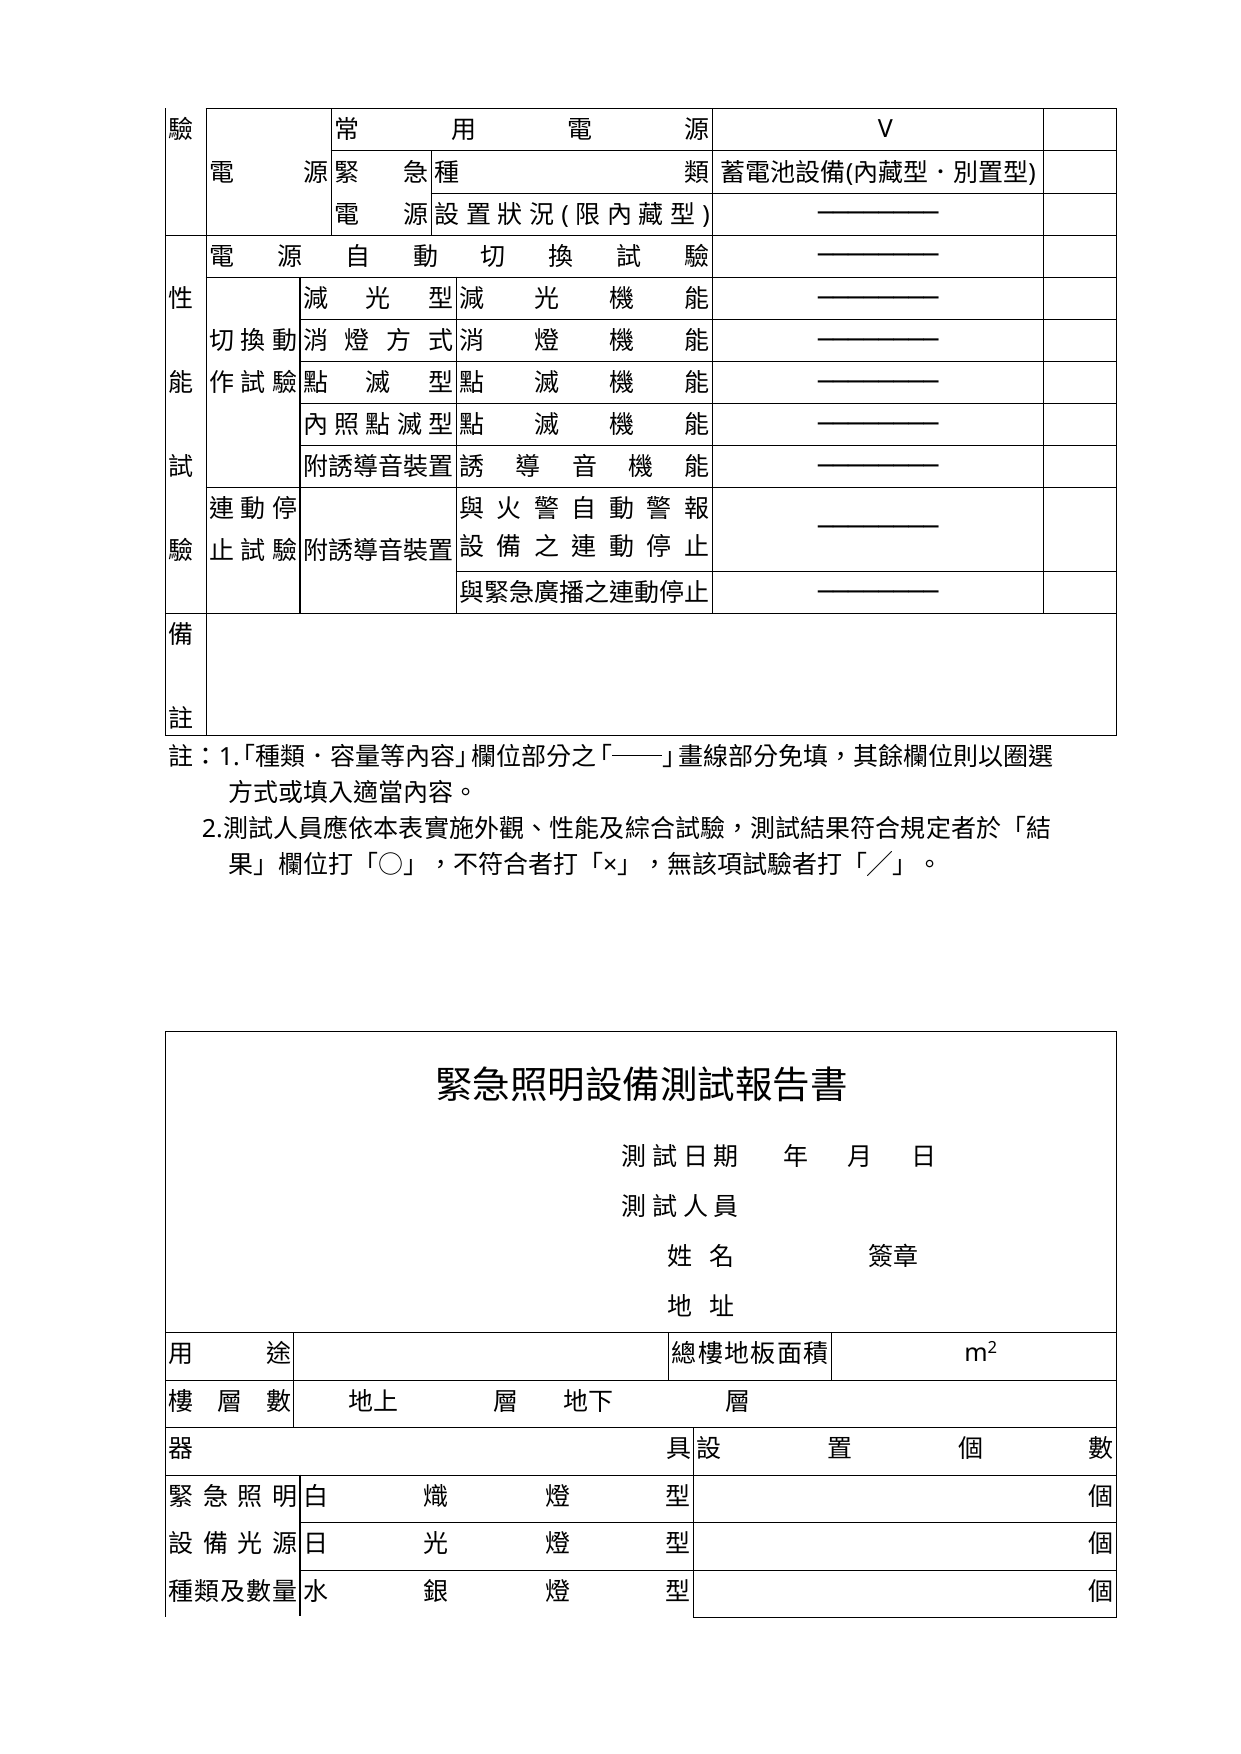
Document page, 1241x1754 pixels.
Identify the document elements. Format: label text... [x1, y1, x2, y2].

table_cell 能 [166, 361, 206, 403]
table_cell [207, 445, 299, 487]
table_cell 試 [166, 445, 206, 487]
table_cell m2 [832, 1333, 1116, 1379]
table_cell 地上 層 地下 層 [294, 1381, 1116, 1427]
table_cell 個 [694, 1523, 1116, 1569]
table_cell 地 址 [619, 1282, 1116, 1332]
table_cell 註 [166, 698, 206, 735]
table_cell 減光機能 [457, 278, 712, 319]
table_cell [207, 698, 300, 735]
table_cell 誘導音機能 [457, 446, 712, 487]
table_cell ──────── [713, 320, 1043, 361]
table_cell 設置個數 [694, 1428, 1116, 1474]
table_cell [713, 655, 1044, 697]
table_cell [1044, 614, 1116, 655]
table_cell V [713, 109, 1043, 150]
table_cell 止試驗 [207, 529, 299, 571]
table_cell [713, 698, 1044, 735]
table_cell [166, 319, 206, 361]
table_cell 緊急照明 [166, 1476, 299, 1522]
table_cell [207, 571, 299, 613]
table_cell [456, 614, 712, 655]
table_cell [300, 614, 456, 655]
table_cell 日光燈型 [301, 1523, 693, 1569]
table_cell [713, 614, 1044, 655]
table_cell ──────── [713, 278, 1043, 319]
table_cell ──────── [713, 362, 1043, 403]
table_cell 內照點滅型 [301, 404, 456, 445]
table_cell [1044, 488, 1116, 529]
table_cell 種類及數量 [166, 1570, 300, 1617]
table_cell [207, 614, 300, 655]
table_cell [1044, 362, 1116, 403]
table_cell [1044, 109, 1116, 150]
table_cell 驗 [166, 108, 206, 150]
table_cell [1044, 194, 1116, 234]
table_cell [456, 655, 712, 697]
table_cell 水銀燈型 [300, 1571, 693, 1617]
table_cell 減光型 [301, 278, 456, 319]
table_cell 設置狀況(限內藏型) [432, 194, 712, 234]
table_cell 與緊急廣播之連動停止 [457, 572, 712, 613]
table_cell [1044, 151, 1116, 192]
table_cell [166, 193, 206, 234]
table_cell 用途 [166, 1333, 293, 1379]
text 註：1.「種類．容量等內容」欄位部分之「──」畫線部分免填，其餘欄位則以圈選方式或填入適當內容。 [169, 736, 1053, 808]
table_cell [300, 698, 456, 735]
table_cell ──────── [713, 194, 1043, 234]
table_cell [301, 571, 456, 613]
table_cell ──────── [713, 446, 1043, 487]
table_cell 點滅機能 [457, 404, 712, 445]
table_cell [166, 403, 206, 445]
table_cell 驗 [166, 529, 206, 571]
table_cell ──────── [713, 404, 1043, 445]
table_cell 測 試 人 員 [619, 1182, 1116, 1232]
table_cell 切換動 [207, 319, 299, 361]
table_cell 蓄電池設備(內藏型．別置型) [713, 151, 1043, 192]
table_cell [166, 1232, 619, 1282]
table_cell 點滅型 [301, 362, 456, 403]
table_cell 設備光源 [166, 1522, 299, 1569]
table_cell 點滅機能 [457, 362, 712, 403]
table_cell [207, 109, 331, 150]
table_cell ──────── [713, 488, 1043, 571]
table_cell [300, 655, 456, 697]
table_cell 電源 [332, 193, 431, 234]
table_cell 性 [166, 277, 206, 319]
table_cell 測 試 日 期 年 月 日 [619, 1132, 1116, 1182]
table_cell ──────── [713, 572, 1043, 613]
table_cell 常用電源 [332, 109, 712, 150]
table_cell [1044, 404, 1116, 445]
table_cell [207, 278, 299, 319]
table_cell [166, 1282, 619, 1332]
table_cell [207, 403, 299, 445]
table_cell 消燈機能 [457, 320, 712, 361]
table_cell 白熾燈型 [301, 1476, 693, 1522]
table_cell 種類 [432, 151, 712, 192]
table_cell [1044, 236, 1116, 277]
table_cell [166, 150, 206, 192]
table_cell 總樓地板面積 [669, 1333, 831, 1379]
table_cell [166, 236, 206, 277]
table_cell [166, 571, 206, 613]
table_cell [207, 193, 331, 234]
table_cell [301, 488, 456, 529]
table_cell 連動停 [207, 488, 299, 529]
table_cell [166, 1182, 619, 1232]
table_cell 附誘導音裝置 [301, 446, 456, 487]
table_cell ──────── [713, 236, 1043, 277]
table_cell 器具 [166, 1428, 693, 1474]
table_cell 與火警自動警報 設備之連動停止 [457, 488, 712, 571]
table_cell [1044, 572, 1116, 613]
table_cell 個 [694, 1571, 1116, 1617]
table_header 緊急照明設備測試報告書 [166, 1032, 1116, 1132]
table_cell 消燈方式 [301, 320, 456, 361]
table_cell [1044, 529, 1116, 571]
table_cell 附誘導音裝置 [301, 529, 456, 571]
text 2.測試人員應依本表實施外觀、性能及綜合試驗，測試結果符合規定者於「結果」欄位打「○」，不符合者打「×」，無該項試驗者打「╱」。 [169, 808, 1053, 881]
table_cell [166, 1132, 619, 1182]
table_cell [1044, 446, 1116, 487]
table_cell [1044, 655, 1116, 697]
table_cell [166, 655, 206, 697]
table_cell 作試驗 [207, 361, 299, 403]
table_cell [1044, 698, 1116, 735]
table_cell [294, 1333, 668, 1379]
table_cell 備 [166, 614, 206, 655]
table_cell [1044, 278, 1116, 319]
table_cell 樓層數 [166, 1381, 293, 1427]
table_cell [1044, 320, 1116, 361]
table_cell 電源自動切換試驗 [207, 236, 712, 277]
table_cell [207, 655, 300, 697]
table_cell 電源 [207, 150, 331, 192]
table_cell 個 [694, 1476, 1116, 1522]
table_cell [456, 698, 712, 735]
table_cell 姓 名 簽章 [619, 1232, 1116, 1282]
table_cell 緊急 [332, 151, 431, 192]
table_cell [166, 487, 206, 529]
